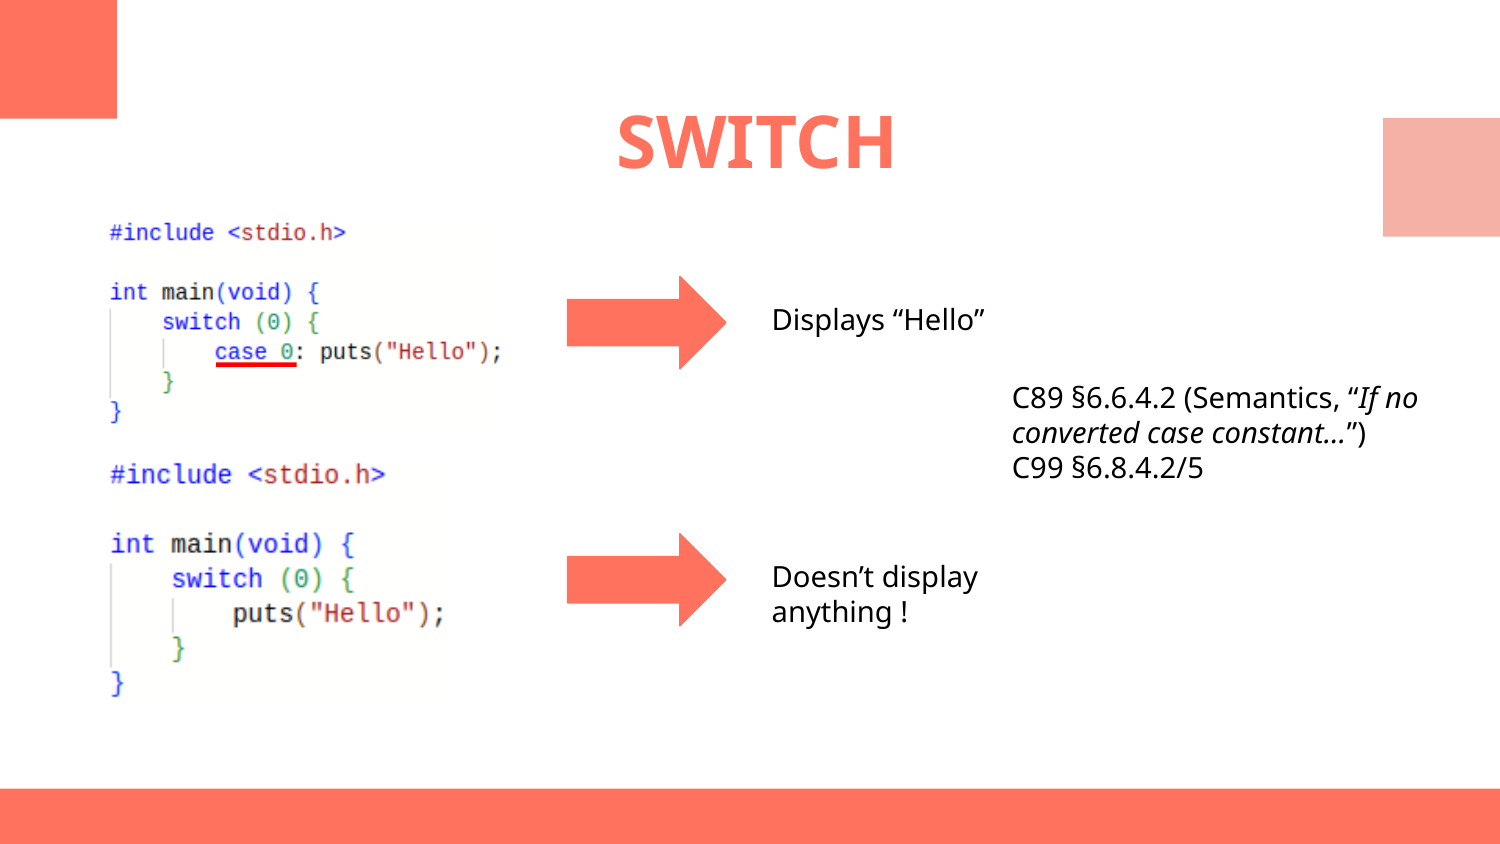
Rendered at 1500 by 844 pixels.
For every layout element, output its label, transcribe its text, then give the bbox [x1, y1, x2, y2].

text_box Displays “Hello” [756, 285, 1032, 360]
text_box Doesn’t display anything ! [756, 542, 1032, 626]
picture [105, 220, 504, 425]
text_box C89 §6.6.4.2 (Semantics, “If no converted case constant…”) C99 §6.8.4.2/5 [996, 364, 1494, 506]
title SWITCH [105, 102, 1410, 177]
picture [105, 460, 453, 699]
text_box [567, 276, 726, 369]
text_box [567, 533, 726, 626]
